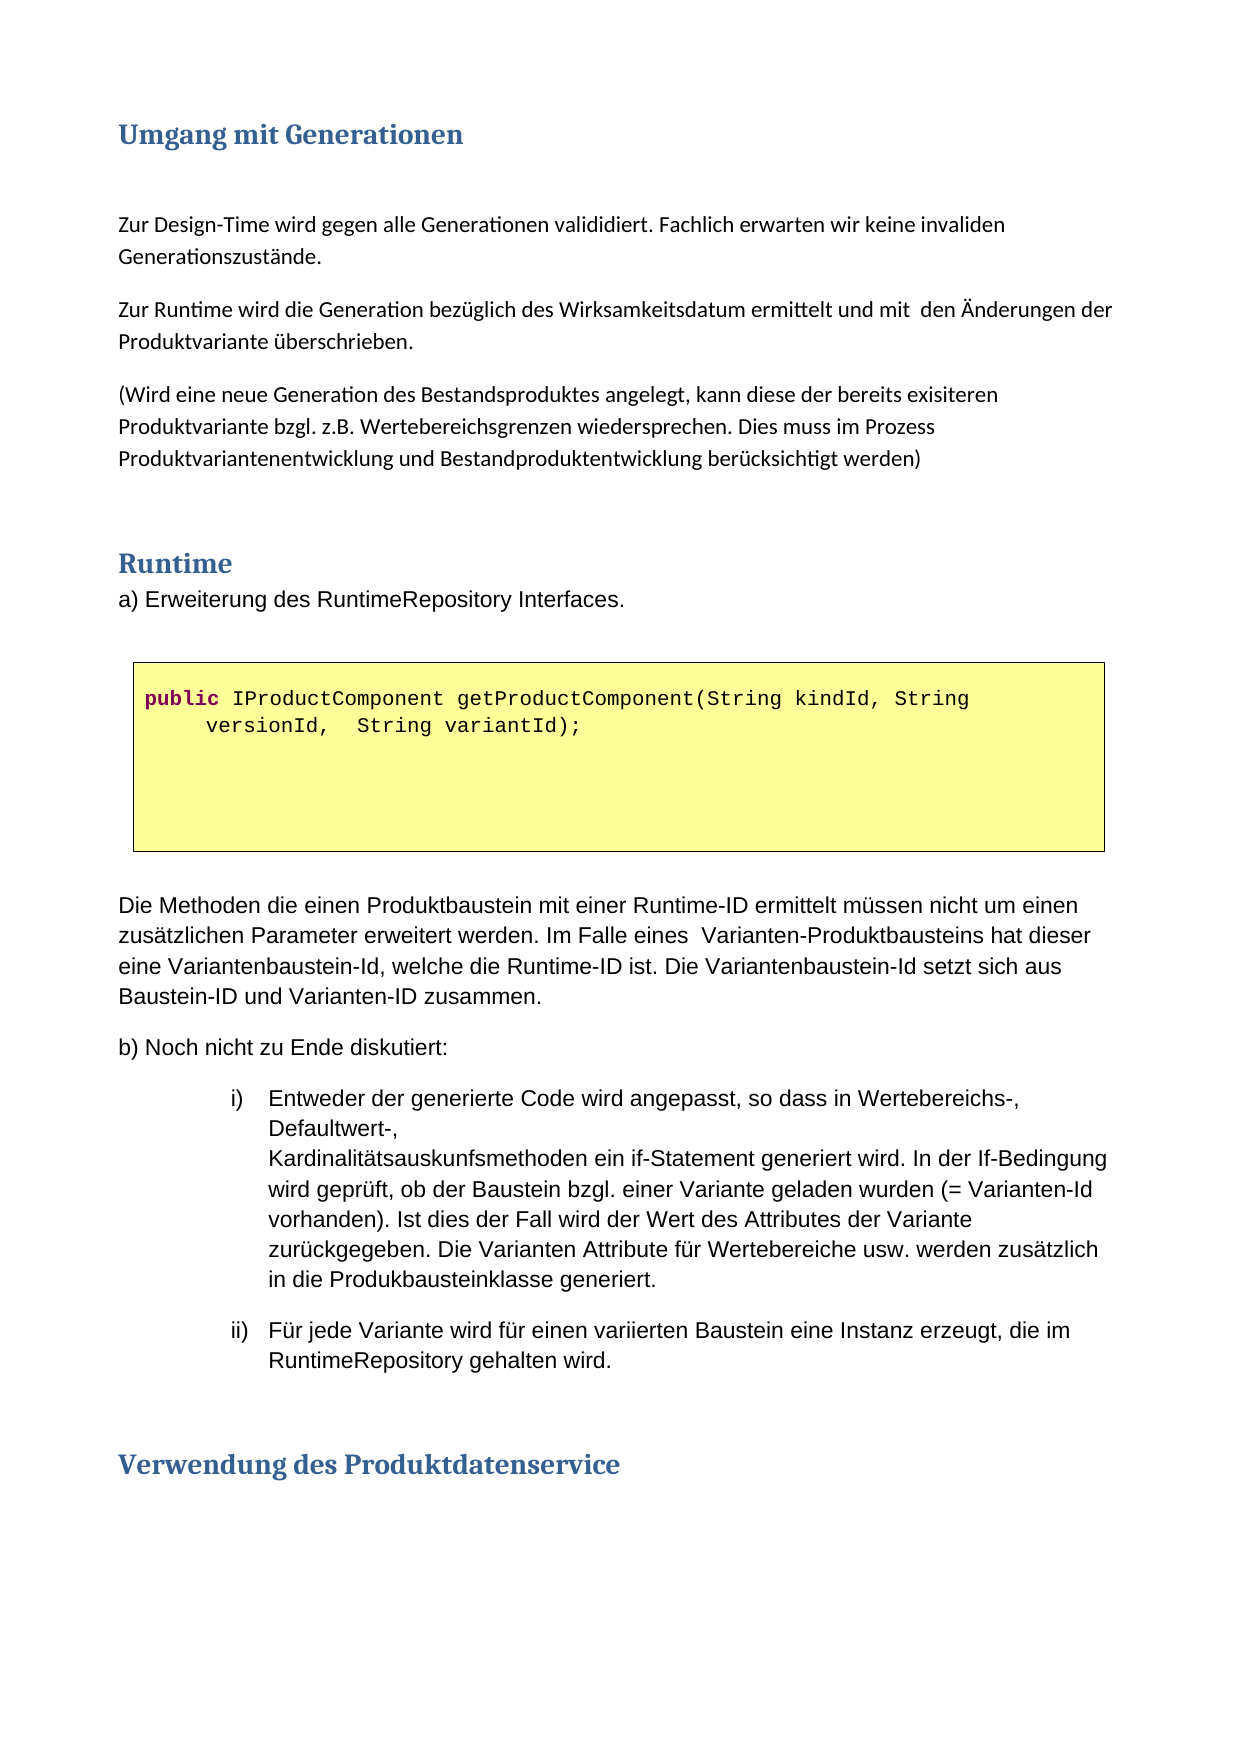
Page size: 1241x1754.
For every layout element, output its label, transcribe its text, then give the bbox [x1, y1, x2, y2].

subtitle Runtime [118, 547, 1122, 581]
list Entweder der generierte Code wird angepasst, so dass in Wertebereichs-, Defaultwert-, Kardinalitätsauskunfsmethoden ein if-Statement generiert wird. In der If-Bedingung wird geprüft, ob der Baustein bzgl. einer Variante geladen wurden (= Varianten-Id vorhanden). Ist dies der Fall wird der Wert des Attributes der Variante zurückgegeben. Die Varianten Attribute für Wertebereiche usw. werden zusätzlich in die Produkbausteinklasse generiert. [231, 1085, 1122, 1293]
list Für jede Variante wird für einen variierten Baustein eine Instanz erzeugt, die im RuntimeRepository gehalten wird. [231, 1317, 1122, 1374]
subtitle Umgang mit Generationen [118, 118, 1122, 152]
text (Wird eine neue Generation des Bestandsproduktes angelegt, kann diese der bereits exisiteren Produktvariante bzgl. z.B. Wertebereichsgrenzen wiedersprechen. Dies muss im Prozess Produktvariantenentwicklung und Bestandproduktentwicklung berücksichtigt werden) [118, 380, 1122, 472]
subtitle Verwendung des Produktdatenservice [118, 1448, 1122, 1482]
text a) Erweiterung des RuntimeRepository Interfaces. [118, 586, 1122, 612]
text Zur Design-Time wird gegen alle Generationen valididiert. Fachlich erwarten wir keine invaliden Generationszustände. [118, 210, 1122, 270]
text Die Methoden die einen Produktbaustein mit einer Runtime-ID ermittelt müssen nicht um einen zusätzlichen Parameter erweitert werden. Im Falle eines Varianten-Produktbausteins hat dieser eine Variantenbaustein-Id, welche die Runtime-ID ist. Die Variantenbaustein-Id setzt sich aus Baustein-ID und Varianten-ID zusammen. [118, 892, 1122, 1009]
text Zur Runtime wird die Generation bezüglich des Wirksamkeitsdatum ermittelt und mit den Änderungen der Produktvariante überschrieben. [118, 295, 1122, 355]
text b) Noch nicht zu Ende diskutiert: [118, 1034, 1122, 1060]
